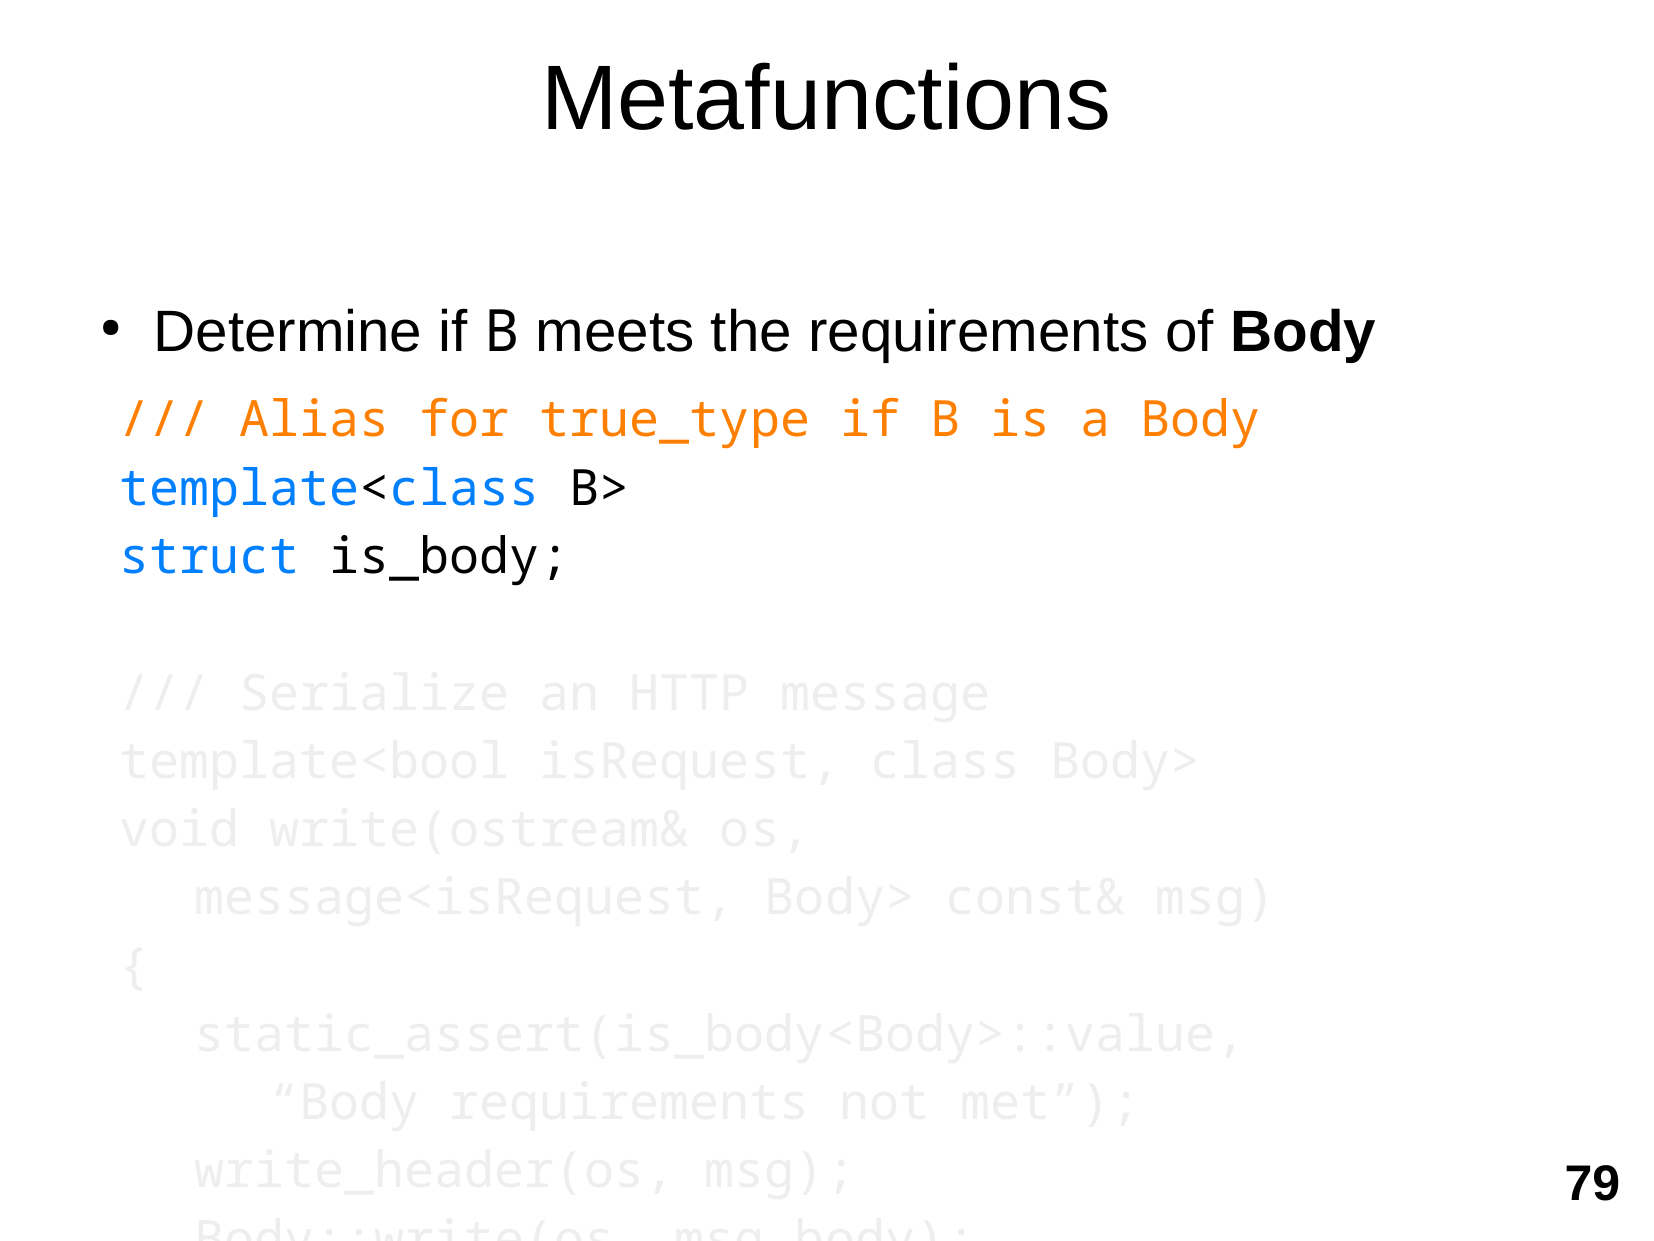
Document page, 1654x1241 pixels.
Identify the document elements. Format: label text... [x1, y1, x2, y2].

list Determine if B meets the requirements of Body [82, 195, 1571, 1156]
title Metafunctions [82, 15, 1571, 181]
text_box /// Alias for true_type if B is a Body template<class B> struct is_body; /// Serialize an HTTP message template<bool isRequest, class Body> void write(ostream& os, message<isRequest, Body> const& msg) { static_assert(is_body<Body>::value, “Body requirements not met”); write_header(os, msg); Body::write(os, msg.body); } [104, 376, 1575, 1205]
